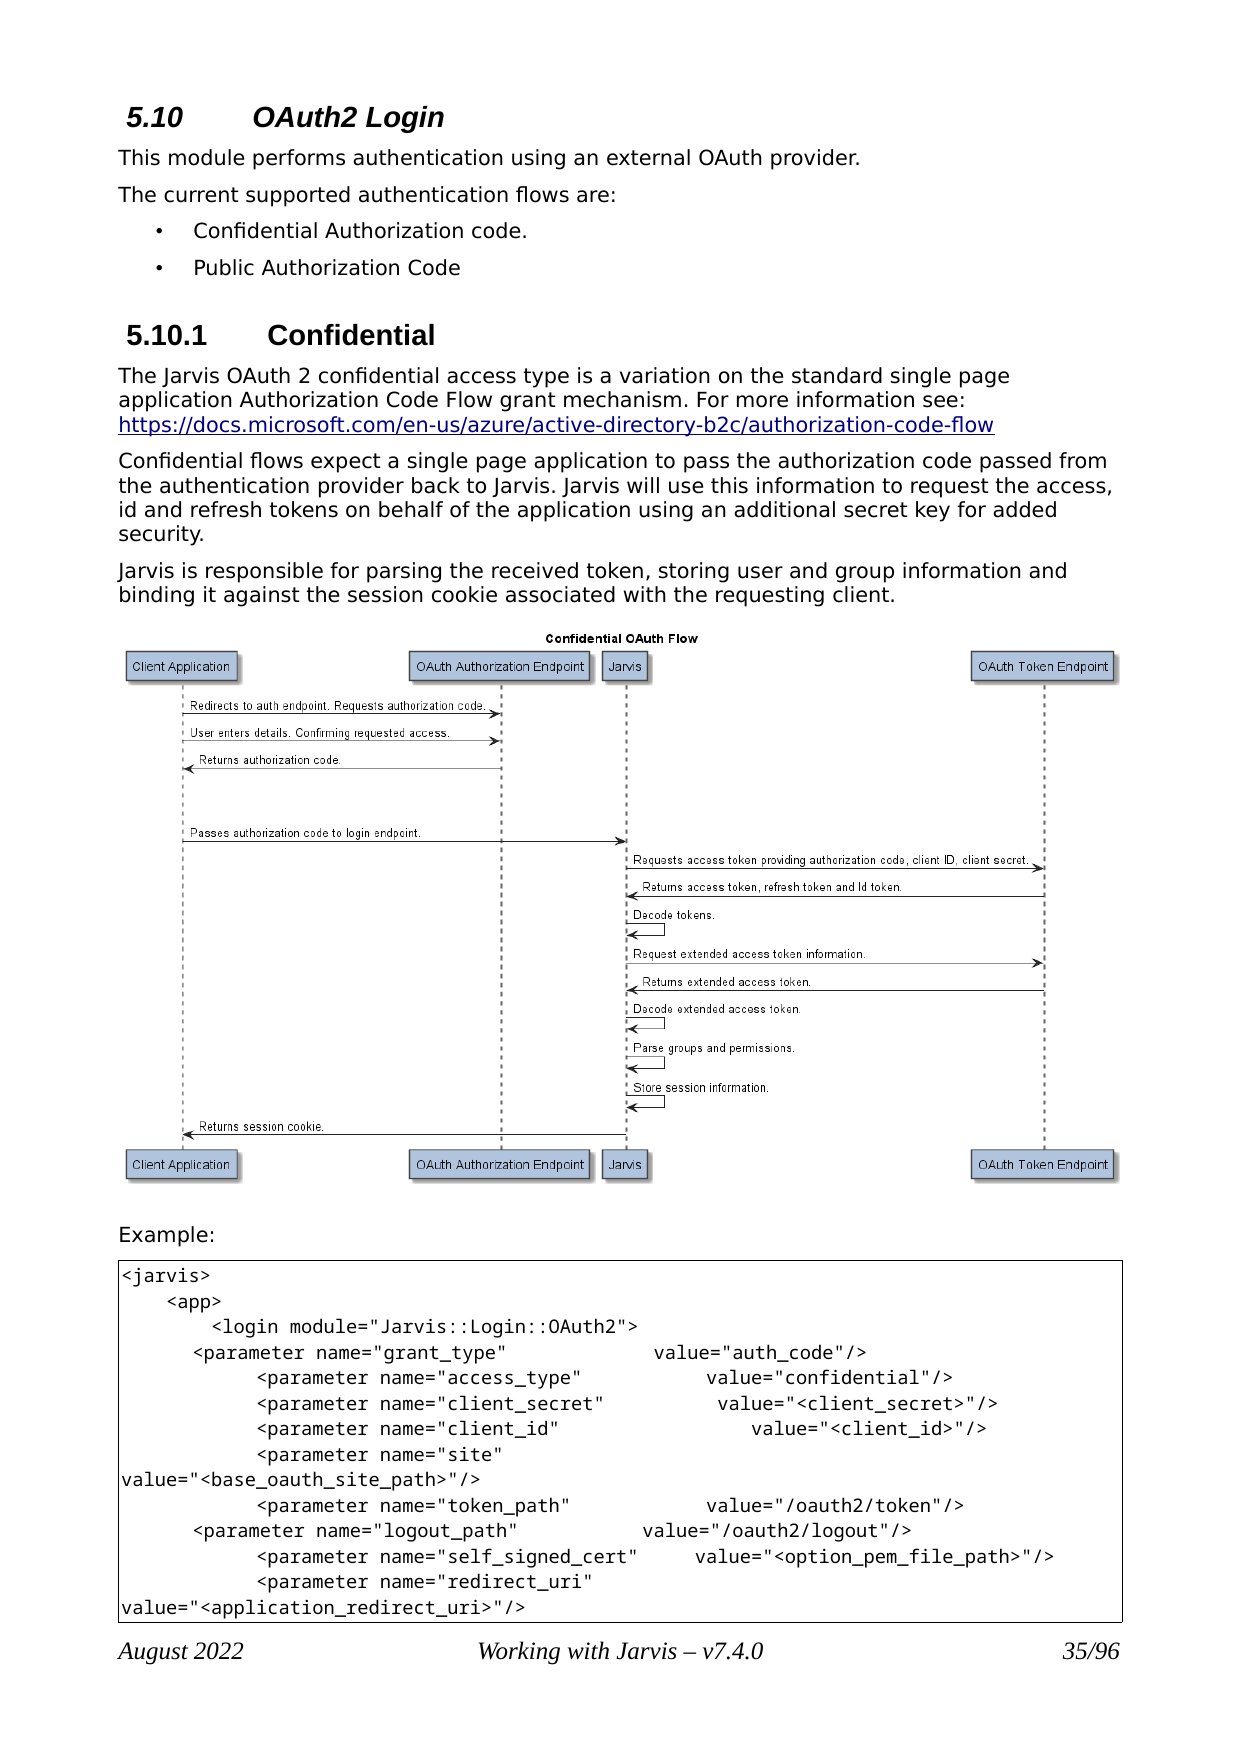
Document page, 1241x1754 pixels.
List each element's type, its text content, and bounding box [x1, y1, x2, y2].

picture [118, 620, 1122, 1187]
text <parameter name="logout_path" value="/oauth2/logout"/> [119, 1515, 1122, 1541]
text <jarvis> [119, 1261, 1122, 1286]
subtitle Confidential [118, 318, 1122, 352]
list Confidential Authorization code. [156, 219, 1122, 244]
text <parameter name="redirect_uri" value="<application_redirect_uri>"/> [119, 1566, 1122, 1622]
text Confidential flows expect a single page application to pass the authorization code passed from the authentication provider back to Jarvis. Jarvis will use this information to request the access, id and refresh tokens on behalf of the application using an additional secret key for added security. [118, 449, 1122, 547]
text <parameter name="client_secret" value="<client_secret>"/> [119, 1388, 1122, 1413]
text <parameter name="client_id" value="<client_id>"/> [119, 1413, 1122, 1439]
text <parameter name="token_path" value="/oauth2/token"/> [119, 1490, 1122, 1515]
text The current supported authentication flows are: [118, 183, 1122, 207]
subtitle OAuth2 Login [118, 100, 1122, 133]
text <parameter name="access_type" value="confidential"/> [119, 1362, 1122, 1388]
text <login module="Jarvis::Login::OAuth2"> [119, 1311, 1122, 1337]
text <parameter name="self_signed_cert" value="<option_pem_file_path>"/> [119, 1541, 1122, 1566]
text <parameter name="site" value="<base_oauth_site_path>"/> [119, 1439, 1122, 1490]
text The Jarvis OAuth 2 confidential access type is a variation on the standard single page application Authorization Code Flow grant mechanism. For more information see: https://docs.microsoft.com/en-us/azure/active-directory-b2c/authorization-code-flow [118, 364, 1122, 437]
text <app> [119, 1286, 1122, 1311]
list Public Authorization Code [156, 256, 1122, 281]
text Jarvis is responsible for parsing the received token, storing user and group information and binding it against the session cookie associated with the requesting client. [118, 559, 1122, 608]
text This module performs authentication using an external OAuth provider. [118, 146, 1122, 170]
text <parameter name="grant_type" value="auth_code"/> [119, 1337, 1122, 1362]
text Example: [118, 1223, 1122, 1247]
